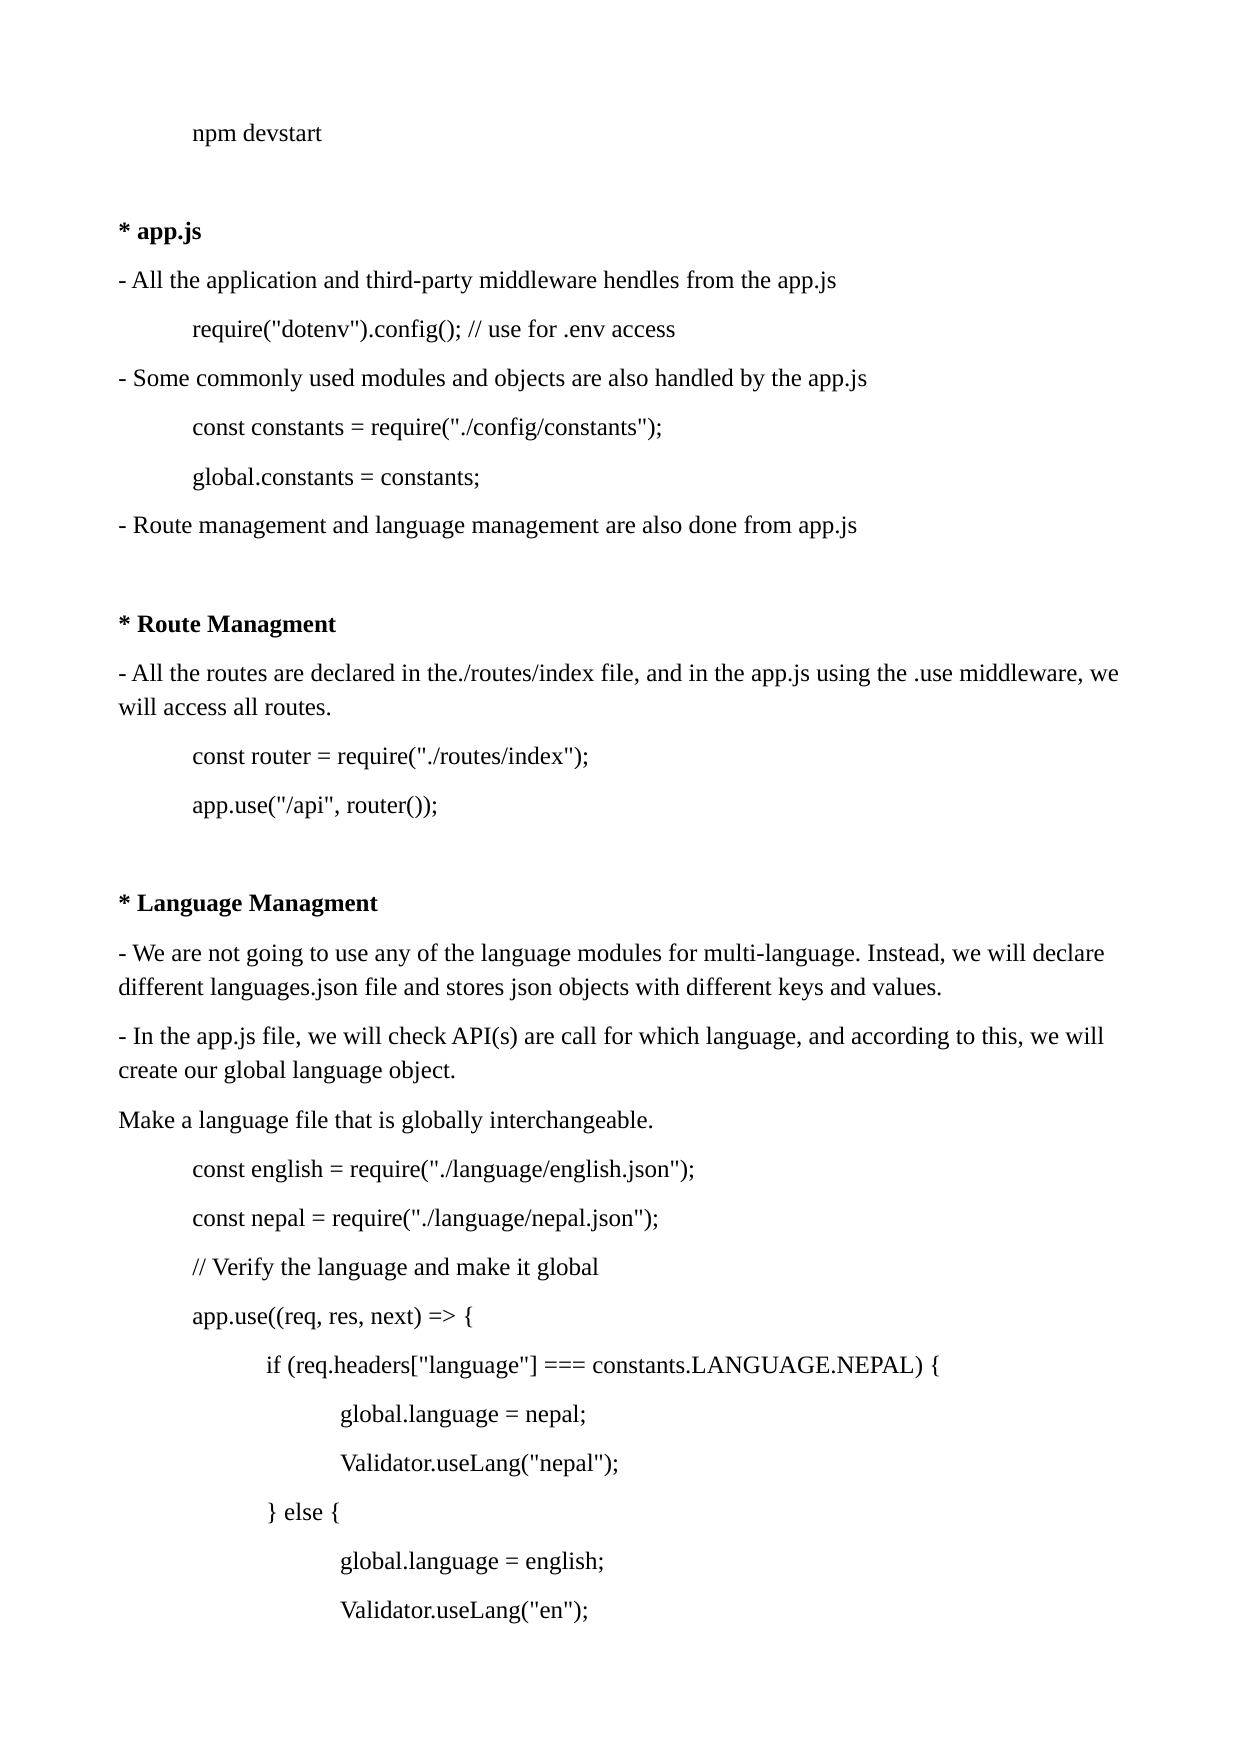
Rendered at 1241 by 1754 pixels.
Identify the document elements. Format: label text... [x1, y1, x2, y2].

text - Route management and language management are also done from app.js [118, 511, 1122, 539]
text Make a language file that is globally interchangeable. [118, 1105, 1122, 1133]
text } else { [118, 1497, 1122, 1526]
text - All the routes are declared in the./routes/index file, and in the app.js using the .use middleware, we will access all routes. [118, 658, 1122, 721]
text * Language Managment [118, 888, 1122, 917]
text if (req.headers["language"] === constants.LANGUAGE.NEPAL) { [118, 1350, 1122, 1379]
text global.language = english; [118, 1546, 1122, 1575]
text const router = require("./routes/index"); [118, 741, 1122, 770]
text const english = require("./language/english.json"); [118, 1154, 1122, 1182]
text require("dotenv").config(); // use for .env access [118, 314, 1122, 343]
text app.use((req, res, next) => { [118, 1301, 1122, 1330]
text global.language = nepal; [118, 1399, 1122, 1428]
text // Verify the language and make it global [118, 1252, 1122, 1281]
text global.constants = constants; [118, 462, 1122, 490]
text - Some commonly used modules and objects are also handled by the app.js [118, 363, 1122, 392]
text Validator.useLang("nepal"); [118, 1448, 1122, 1477]
text const constants = require("./config/constants"); [118, 412, 1122, 441]
text Validator.useLang("en"); [118, 1595, 1122, 1624]
text * app.js [118, 216, 1122, 245]
text npm devstart [118, 118, 1122, 147]
text app.use("/api", router()); [118, 790, 1122, 819]
text const nepal = require("./language/nepal.json"); [118, 1203, 1122, 1232]
text * Route Managment [118, 609, 1122, 637]
text - In the app.js file, we will check API(s) are call for which language, and according to this, we will create our global language object. [118, 1021, 1122, 1084]
text - We are not going to use any of the language modules for multi-language. Instead, we will declare different languages.json file and stores json objects with different keys and values. [118, 938, 1122, 1001]
text - All the application and third-party middleware hendles from the app.js [118, 265, 1122, 294]
